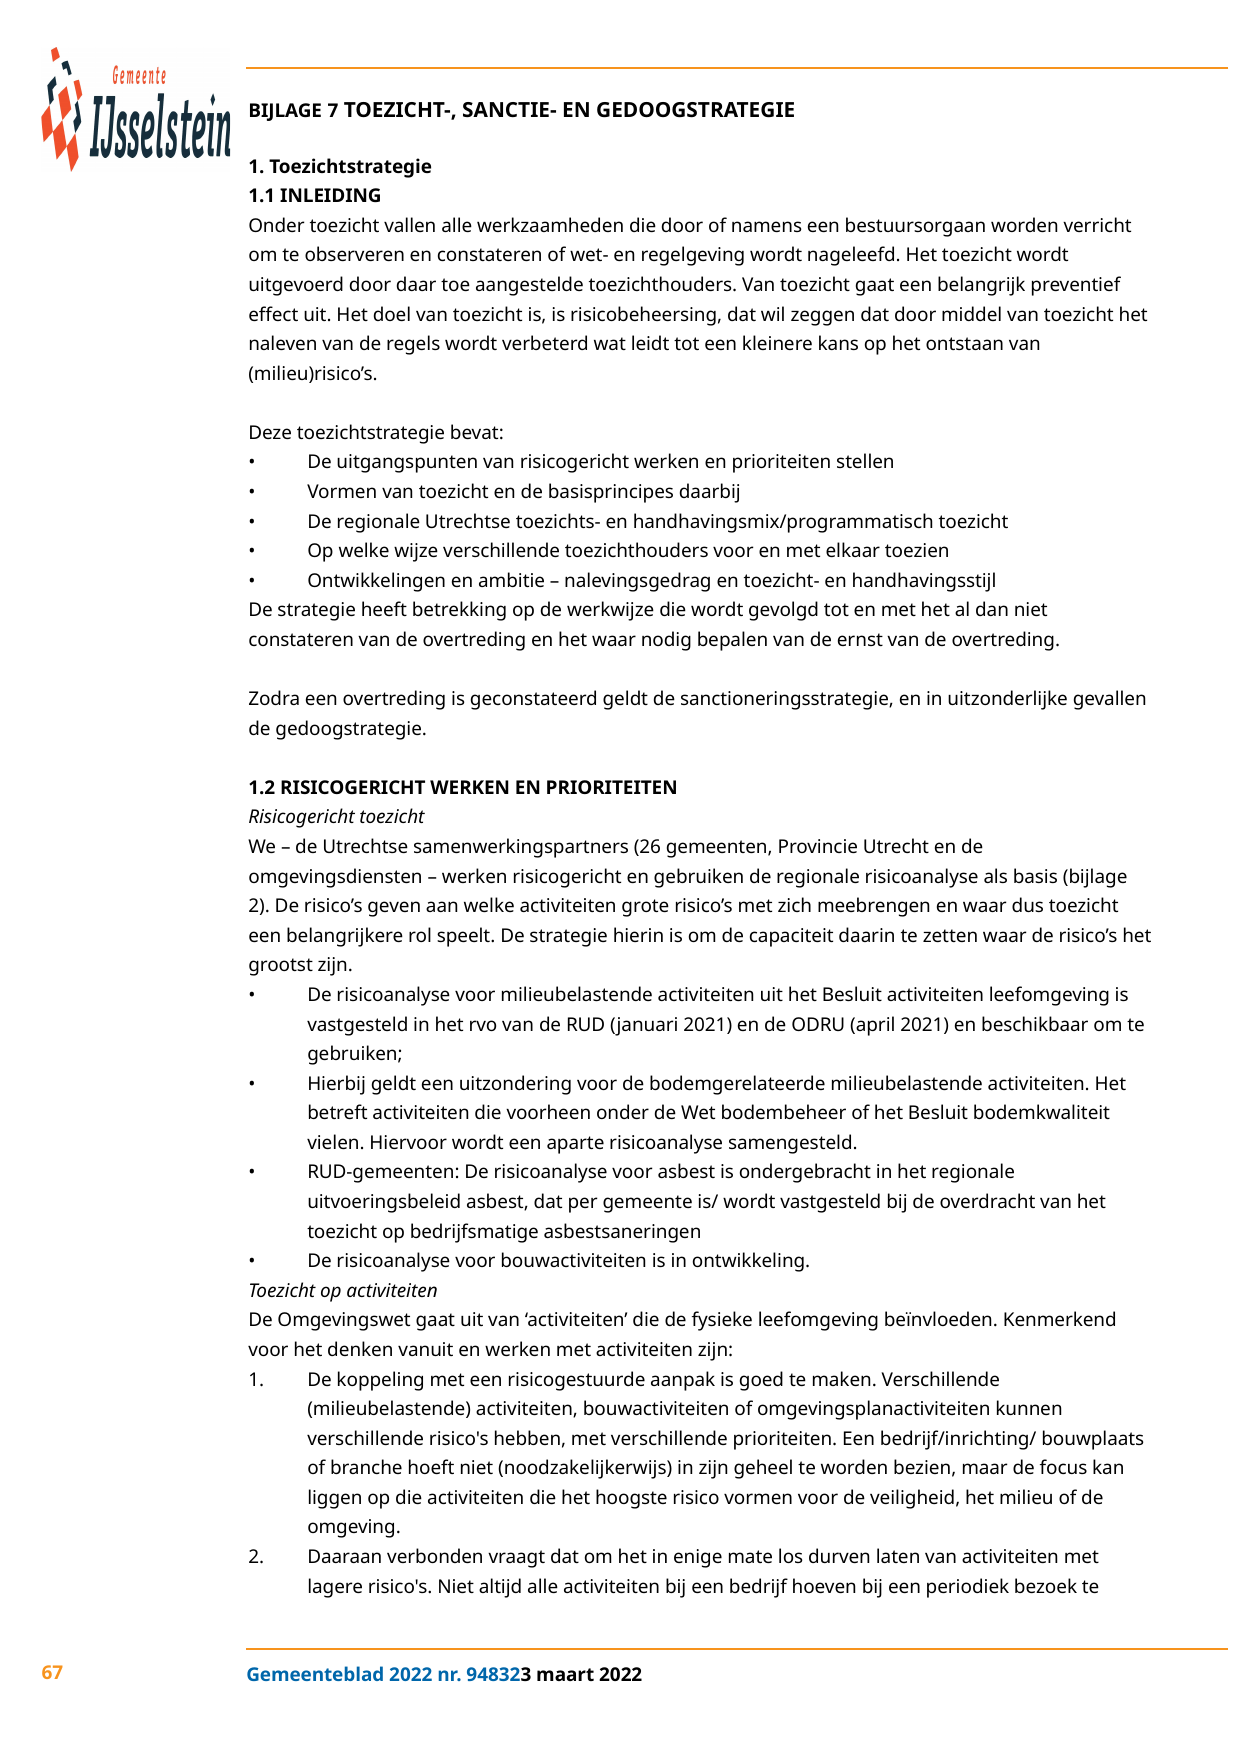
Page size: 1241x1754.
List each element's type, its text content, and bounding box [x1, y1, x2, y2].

text BIJLAGE 7 TOEZICHT-, SANCTIE- EN GEDOOGSTRATEGIE [248, 95, 1152, 123]
list De risicoanalyse voor milieubelastende activiteiten uit het Besluit activiteiten leefomgeving is vastgesteld in het rvo van de RUD (januari 2021) en de ODRU (april 2021) en beschikbaar om te gebruiken; [248, 981, 1152, 1066]
list Ontwikkelingen en ambitie – nalevingsgedrag en toezicht- en handhavingsstijl [248, 567, 1152, 593]
text Risicogericht toezicht [248, 804, 1152, 829]
text We – de Utrechtse samenwerkingspartners (26 gemeenten, Provincie Utrecht en de omgevingsdiensten – werken risicogericht en gebruiken de regionale risicoanalyse als basis (bijlage 2). De risico’s geven aan welke activiteiten grote risico’s met zich meebrengen en waar dus toezicht een belangrijkere rol speelt. De strategie hierin is om de capaciteit daarin te zetten waar de risico’s het grootst zijn. [248, 833, 1152, 977]
list De koppeling met een risicogestuurde aanpak is goed te maken. Verschillende (milieubelastende) activiteiten, bouwactiviteiten of omgevingsplanactiviteiten kunnen verschillende risico's hebben, met verschillende prioriteiten. Een bedrijf/inrichting/ bouwplaats of branche hoeft niet (noodzakelijkerwijs) in zijn geheel te worden bezien, maar de focus kan liggen op die activiteiten die het hoogste risico vormen voor de veiligheid, het milieu of de omgeving. [248, 1366, 1152, 1539]
text 1. Toezichtstrategie [248, 153, 1152, 179]
list De risicoanalyse voor bouwactiviteiten is in ontwikkeling. [248, 1247, 1152, 1273]
list Op welke wijze verschillende toezichthouders voor en met elkaar toezien [248, 537, 1152, 563]
text 1.2 RISICOGERICHT WERKEN EN PRIORITEITEN [248, 774, 1152, 800]
text Onder toezicht vallen alle werkzaamheden die door of namens een bestuursorgaan worden verricht om te observeren en constateren of wet- en regelgeving wordt nageleefd. Het toezicht wordt uitgevoerd door daar toe aangestelde toezichthouders. Van toezicht gaat een belangrijk preventief effect uit. Het doel van toezicht is, is risicobeheersing, dat wil zeggen dat door middel van toezicht het naleven van de regels wordt verbeterd wat leidt tot een kleinere kans op het ontstaan van (milieu)risico’s. [248, 212, 1152, 386]
list De regionale Utrechtse toezichts- en handhavingsmix/programmatisch toezicht [248, 508, 1152, 534]
text Toezicht op activiteiten [248, 1277, 1152, 1303]
list Vormen van toezicht en de basisprincipes daarbij [248, 478, 1152, 504]
list RUD-gemeenten: De risicoanalyse voor asbest is ondergebracht in het regionale uitvoeringsbeleid asbest, dat per gemeente is/ wordt vastgesteld bij de overdracht van het toezicht op bedrijfsmatige asbestsaneringen [248, 1159, 1152, 1244]
list De uitgangspunten van risicogericht werken en prioriteiten stellen [248, 449, 1152, 474]
text De Omgevingswet gaat uit van ‘activiteiten’ die de fysieke leefomgeving beïnvloeden. Kenmerkend voor het denken vanuit en werken met activiteiten zijn: [248, 1307, 1152, 1362]
text Zodra een overtreding is geconstateerd geldt de sanctioneringsstrategie, en in uitzonderlijke gevallen de gedoogstrategie. [248, 685, 1152, 741]
list Hierbij geldt een uitzondering voor de bodemgerelateerde milieubelastende activiteiten. Het betreft activiteiten die voorheen onder de Wet bodembeheer of het Besluit bodemkwaliteit vielen. Hiervoor wordt een aparte risicoanalyse samengesteld. [248, 1070, 1152, 1155]
picture [41, 47, 231, 172]
text Deze toezichtstrategie bevat: [248, 419, 1152, 445]
list Daaraan verbonden vraagt dat om het in enige mate los durven laten van activiteiten met lagere risico's. Niet altijd alle activiteiten bij een bedrijf hoeven bij een periodiek bezoek te [248, 1543, 1152, 1599]
text 1.1 INLEIDING [248, 182, 1152, 208]
text De strategie heeft betrekking op de werkwijze die wordt gevolgd tot en met het al dan niet constateren van de overtreding en het waar nodig bepalen van de ernst van de overtreding. [248, 597, 1152, 652]
